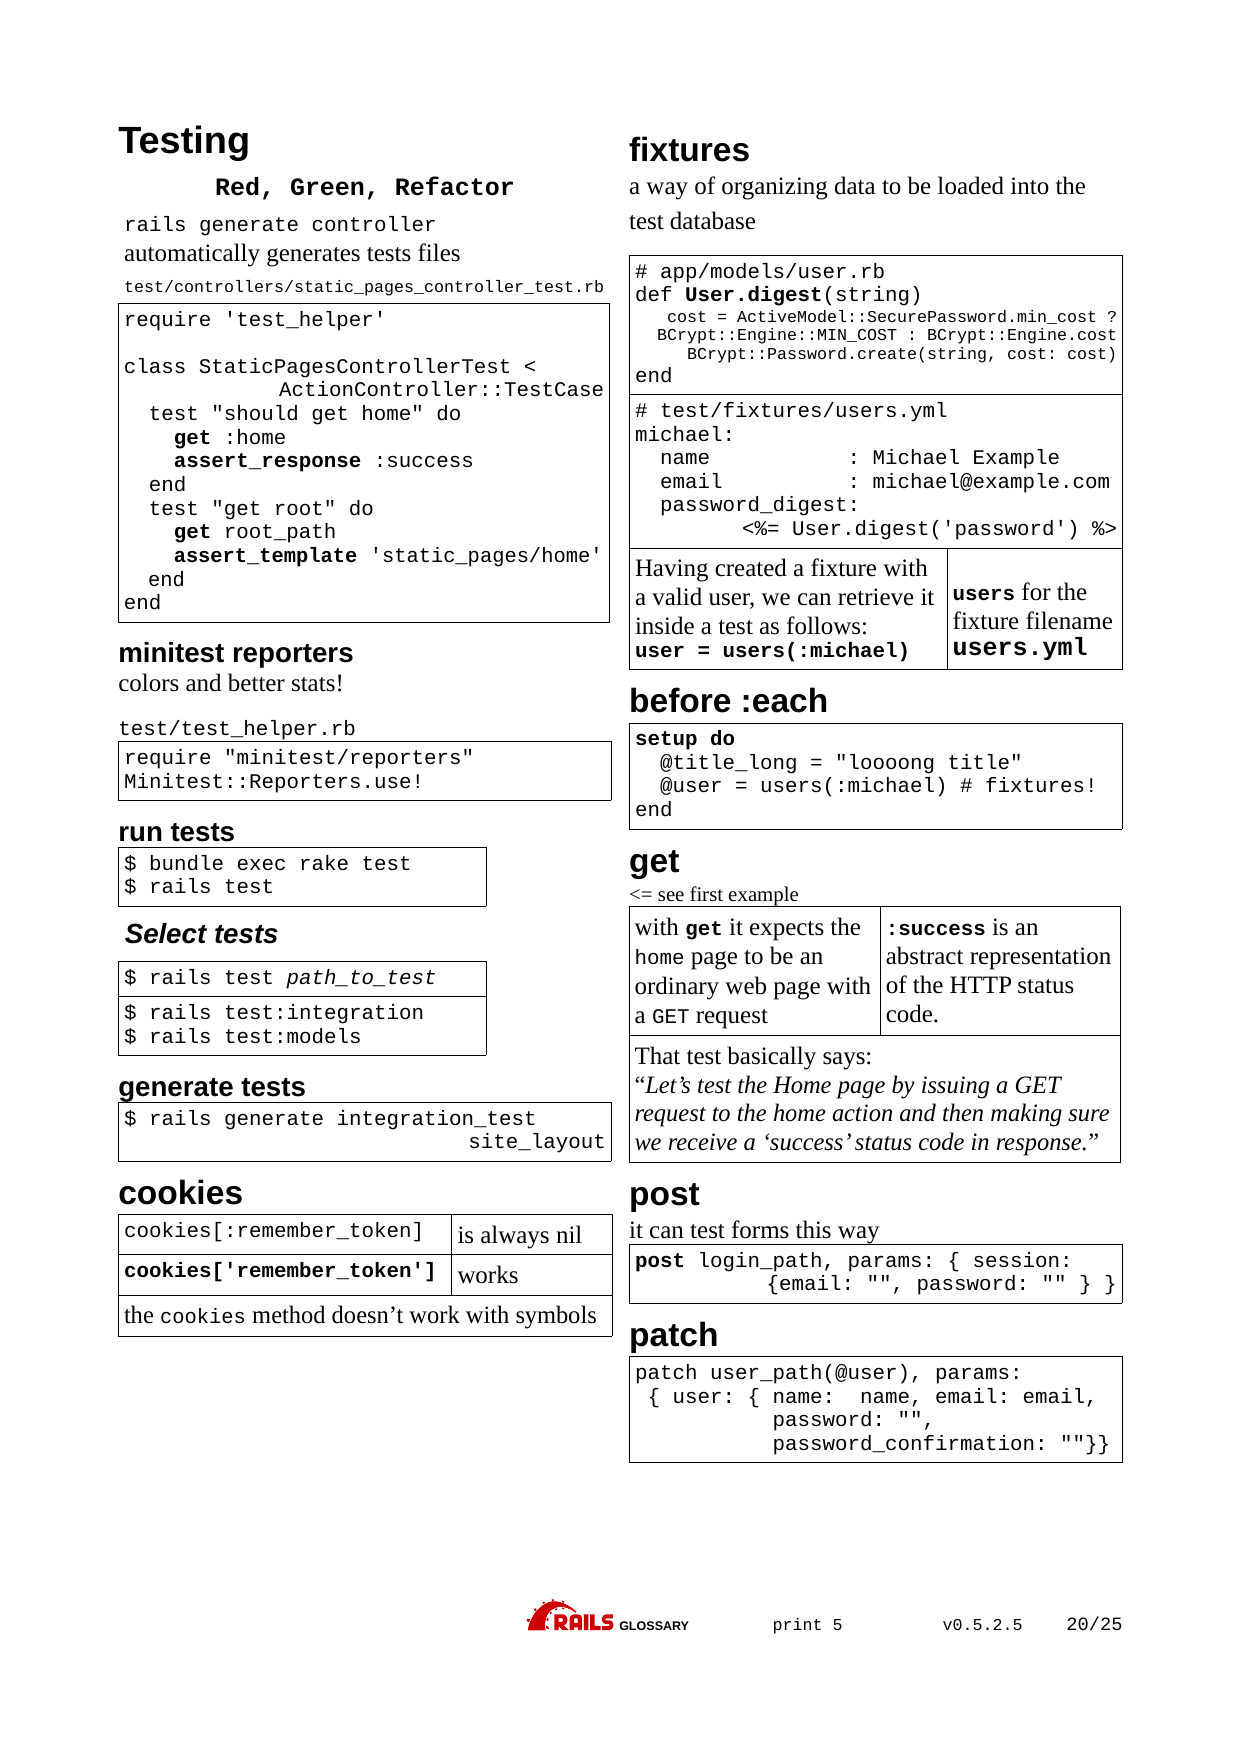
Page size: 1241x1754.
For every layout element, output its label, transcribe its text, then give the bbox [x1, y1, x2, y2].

subtitle patch [629, 1314, 1122, 1353]
table_header require 'test_helper' class StaticPagesControllerTest < ActionController::TestCase test "should get home" do get :home assert_response :success end test "get root" do get root_path assert_template 'static_pages/home' end end [119, 304, 609, 622]
table_cell That test basically says: “Let’s test the Home page by issuing a GET request to the home action and then making sure we receive a ‘success’ status code in response.” [630, 1036, 1120, 1162]
subtitle before :each [629, 681, 1122, 719]
text a way of organizing data to be loaded into the test database [629, 171, 1122, 235]
table_cell Select tests [118, 907, 486, 961]
table_header with get it expects the home page to be an ordinary web page with a GET request [630, 907, 880, 1035]
subtitle get [629, 840, 1122, 879]
text test/test_helper.rb [118, 717, 611, 741]
table_cell # test/fixtures/users.yml michael: name : Michael Example email : michael@example.com password_digest: <%= User.digest('password') %> [630, 395, 1122, 547]
subtitle post [629, 1173, 1122, 1212]
table_header cookies[:remember_token] [119, 1215, 451, 1254]
text <= see first example [629, 882, 1122, 906]
text colors and better stats! [118, 668, 611, 697]
subtitle fixtures [629, 130, 1122, 168]
table_cell users for the fixture filename users.yml [948, 549, 1122, 669]
table_header require "minitest/reporters" Minitest::Reporters.use! [119, 742, 611, 800]
table_cell the cookies method doesn’t work with symbols [119, 1296, 612, 1336]
text Red, Green, Refactor [118, 174, 611, 203]
table_cell works [452, 1255, 612, 1295]
subtitle run tests [118, 815, 611, 847]
table_header $ rails generate integration_test site_layout [119, 1103, 611, 1161]
table_cell test/controllers/static_pages_controller_test.rb [118, 273, 611, 303]
subtitle Testing [118, 118, 611, 162]
subtitle generate tests [118, 1070, 611, 1102]
table_header patch user_path(@user), params: { user: { name: name, email: email, password: "", password_confirmation: ""}} [630, 1357, 1122, 1462]
text it can test forms this way [629, 1215, 1122, 1244]
subtitle cookies [118, 1172, 611, 1211]
table_cell cookies['remember_token'] [119, 1255, 451, 1295]
table_cell Having created a fixture with a valid user, we can retrieve it inside a test as follows: user = users(:michael) [630, 549, 947, 669]
table_header is always nil [452, 1215, 612, 1254]
table_header setup do @title_long = "loooong title" @user = users(:michael) # fixtures! end [630, 724, 1122, 828]
table_header # app/models/user.rb def User.digest(string) cost = ActiveModel::SecurePassword.min_cost ? BCrypt::Engine::MIN_COST : BCrypt::Engine.cost BCrypt::Password.create(string, cost: cost) end [630, 256, 1122, 394]
table_header rails generate controller automatically generates tests files [118, 203, 481, 272]
table_header :success is an abstract representation of the HTTP status code. [881, 907, 1120, 1035]
table_header post login_path, params: { session: {email: "", password: "" } } [630, 1245, 1122, 1303]
table_cell $ rails test:integration $ rails test:models [119, 997, 486, 1055]
table_header $ bundle exec rake test $ rails test [119, 848, 486, 906]
subtitle minitest reporters [118, 637, 611, 668]
table_cell $ rails test path_to_test [119, 962, 486, 996]
table_header [481, 203, 611, 272]
